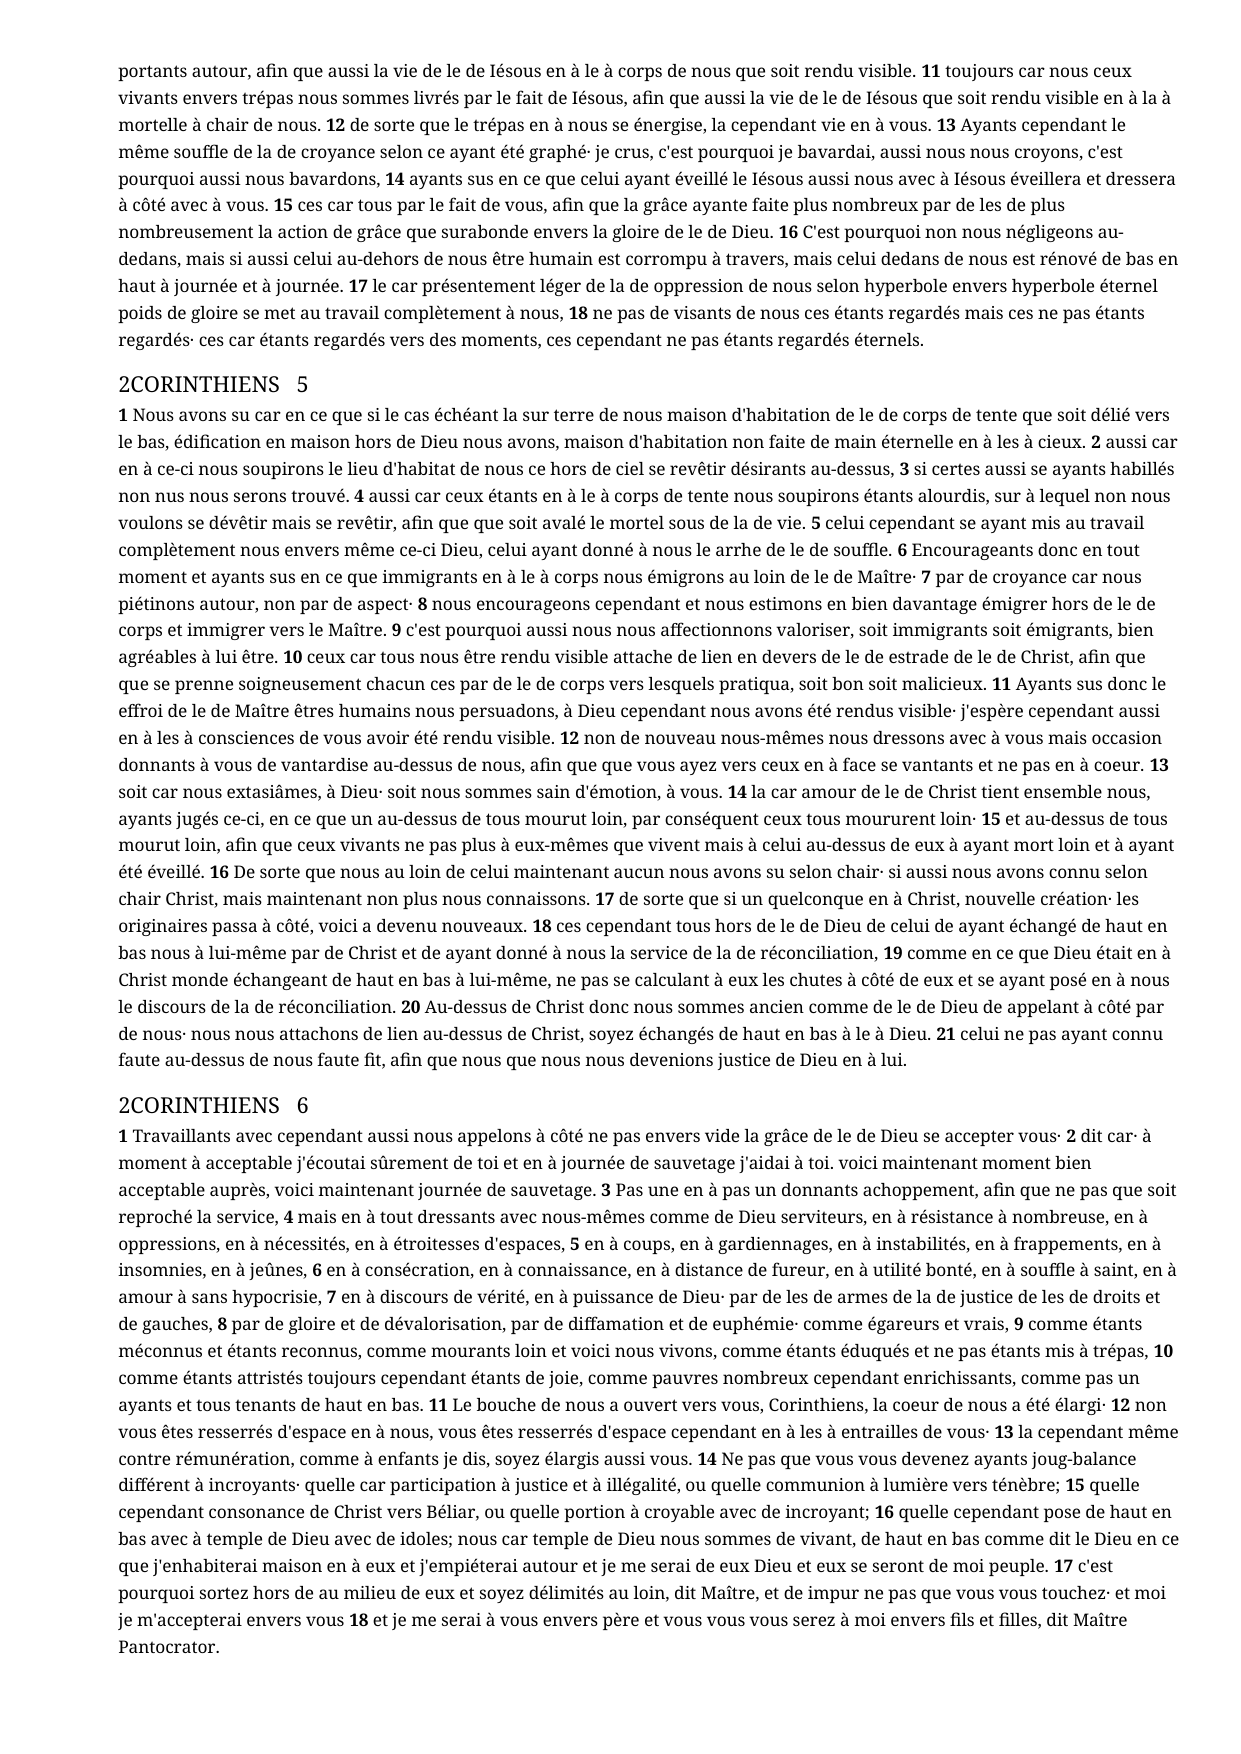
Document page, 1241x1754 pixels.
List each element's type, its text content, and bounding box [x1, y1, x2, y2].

text portants autour, afin que aussi la vie de le de Iésous en à le à corps de nous que soit rendu visible. 11 toujours car nous ceux vivants envers trépas nous sommes livrés par le fait de Iésous, afin que aussi la vie de le de Iésous que soit rendu visible en à la à mortelle à chair de nous. 12 de sorte que le trépas en à nous se énergise, la cependant vie en à vous. 13 Ayants cependant le même souffle de la de croyance selon ce ayant été graphé· je crus, c'est pourquoi je bavardai, aussi nous nous croyons, c'est pourquoi aussi nous bavardons, 14 ayants sus en ce que celui ayant éveillé le Iésous aussi nous avec à Iésous éveillera et dressera à côté avec à vous. 15 ces car tous par le fait de vous, afin que la grâce ayante faite plus nombreux par de les de plus nombreusement la action de grâce que surabonde envers la gloire de le de Dieu. 16 C'est pourquoi non nous négligeons au-dedans, mais si aussi celui au-dehors de nous être humain est corrompu à travers, mais celui dedans de nous est rénové de bas en haut à journée et à journée. 17 le car présentement léger de la de oppression de nous selon hyperbole envers hyperbole éternel poids de gloire se met au travail complètement à nous, 18 ne pas de visants de nous ces étants regardés mais ces ne pas étants regardés· ces car étants regardés vers des moments, ces cependant ne pas étants regardés éternels. [118, 59, 1181, 351]
text 1 Nous avons su car en ce que si le cas échéant la sur terre de nous maison d'habitation de le de corps de tente que soit délié vers le bas, édification en maison hors de Dieu nous avons, maison d'habitation non faite de main éternelle en à les à cieux. 2 aussi car en à ce-ci nous soupirons le lieu d'habitat de nous ce hors de ciel se revêtir désirants au-dessus, 3 si certes aussi se ayants habillés non nus nous serons trouvé. 4 aussi car ceux étants en à le à corps de tente nous soupirons étants alourdis, sur à lequel non nous voulons se dévêtir mais se revêtir, afin que que soit avalé le mortel sous de la de vie. 5 celui cependant se ayant mis au travail complètement nous envers même ce-ci Dieu, celui ayant donné à nous le arrhe de le de souffle. 6 Encourageants donc en tout moment et ayants sus en ce que immigrants en à le à corps nous émigrons au loin de le de Maître· 7 par de croyance car nous piétinons autour, non par de aspect· 8 nous encourageons cependant et nous estimons en bien davantage émigrer hors de le de corps et immigrer vers le Maître. 9 c'est pourquoi aussi nous nous affectionnons valoriser, soit immigrants soit émigrants, bien agréables à lui être. 10 ceux car tous nous être rendu visible attache de lien en devers de le de estrade de le de Christ, afin que que se prenne soigneusement chacun ces par de le de corps vers lesquels pratiqua, soit bon soit malicieux. 11 Ayants sus donc le effroi de le de Maître êtres humains nous persuadons, à Dieu cependant nous avons été rendus visible· j'espère cependant aussi en à les à consciences de vous avoir été rendu visible. 12 non de nouveau nous-mêmes nous dressons avec à vous mais occasion donnants à vous de vantardise au-dessus de nous, afin que que vous ayez vers ceux en à face se vantants et ne pas en à coeur. 13 soit car nous extasiâmes, à Dieu· soit nous sommes sain d'émotion, à vous. 14 la car amour de le de Christ tient ensemble nous, ayants jugés ce-ci, en ce que un au-dessus de tous mourut loin, par conséquent ceux tous moururent loin· 15 et au-dessus de tous mourut loin, afin que ceux vivants ne pas plus à eux-mêmes que vivent mais à celui au-dessus de eux à ayant mort loin et à ayant été éveillé. 16 De sorte que nous au loin de celui maintenant aucun nous avons su selon chair· si aussi nous avons connu selon chair Christ, mais maintenant non plus nous connaissons. 17 de sorte que si un quelconque en à Christ, nouvelle création· les originaires passa à côté, voici a devenu nouveaux. 18 ces cependant tous hors de le de Dieu de celui de ayant échangé de haut en bas nous à lui-même par de Christ et de ayant donné à nous la service de la de réconciliation, 19 comme en ce que Dieu était en à Christ monde échangeant de haut en bas à lui-même, ne pas se calculant à eux les chutes à côté de eux et se ayant posé en à nous le discours de la de réconciliation. 20 Au-dessus de Christ donc nous sommes ancien comme de le de Dieu de appelant à côté par de nous· nous nous attachons de lien au-dessus de Christ, soyez échangés de haut en bas à le à Dieu. 21 celui ne pas ayant connu faute au-dessus de nous faute fit, afin que nous que nous nous devenions justice de Dieu en à lui. [118, 403, 1181, 1072]
text 2CORINTHIENS 6 [118, 1090, 1181, 1120]
text 1 Travaillants avec cependant aussi nous appelons à côté ne pas envers vide la grâce de le de Dieu se accepter vous· 2 dit car· à moment à acceptable j'écoutai sûrement de toi et en à journée de sauvetage j'aidai à toi. voici maintenant moment bien acceptable auprès, voici maintenant journée de sauvetage. 3 Pas une en à pas un donnants achoppement, afin que ne pas que soit reproché la service, 4 mais en à tout dressants avec nous-mêmes comme de Dieu serviteurs, en à résistance à nombreuse, en à oppressions, en à nécessités, en à étroitesses d'espaces, 5 en à coups, en à gardiennages, en à instabilités, en à frappements, en à insomnies, en à jeûnes, 6 en à consécration, en à connaissance, en à distance de fureur, en à utilité bonté, en à souffle à saint, en à amour à sans hypocrisie, 7 en à discours de vérité, en à puissance de Dieu· par de les de armes de la de justice de les de droits et de gauches, 8 par de gloire et de dévalorisation, par de diffamation et de euphémie· comme égareurs et vrais, 9 comme étants méconnus et étants reconnus, comme mourants loin et voici nous vivons, comme étants éduqués et ne pas étants mis à trépas, 10 comme étants attristés toujours cependant étants de joie, comme pauvres nombreux cependant enrichissants, comme pas un ayants et tous tenants de haut en bas. 11 Le bouche de nous a ouvert vers vous, Corinthiens, la coeur de nous a été élargi· 12 non vous êtes resserrés d'espace en à nous, vous êtes resserrés d'espace cependant en à les à entrailles de vous· 13 la cependant même contre rémunération, comme à enfants je dis, soyez élargis aussi vous. 14 Ne pas que vous vous devenez ayants joug-balance différent à incroyants· quelle car participation à justice et à illégalité, ou quelle communion à lumière vers ténèbre; 15 quelle cependant consonance de Christ vers Béliar, ou quelle portion à croyable avec de incroyant; 16 quelle cependant pose de haut en bas avec à temple de Dieu avec de idoles; nous car temple de Dieu nous sommes de vivant, de haut en bas comme dit le Dieu en ce que j'enhabiterai maison en à eux et j'empiéterai autour et je me serai de eux Dieu et eux se seront de moi peuple. 17 c'est pourquoi sortez hors de au milieu de eux et soyez délimités au loin, dit Maître, et de impur ne pas que vous vous touchez· et moi je m'accepterai envers vous 18 et je me serai à vous envers père et vous vous vous serez à moi envers fils et filles, dit Maître Pantocrator. [118, 1124, 1181, 1658]
text 2CORINTHIENS 5 [118, 369, 1181, 399]
